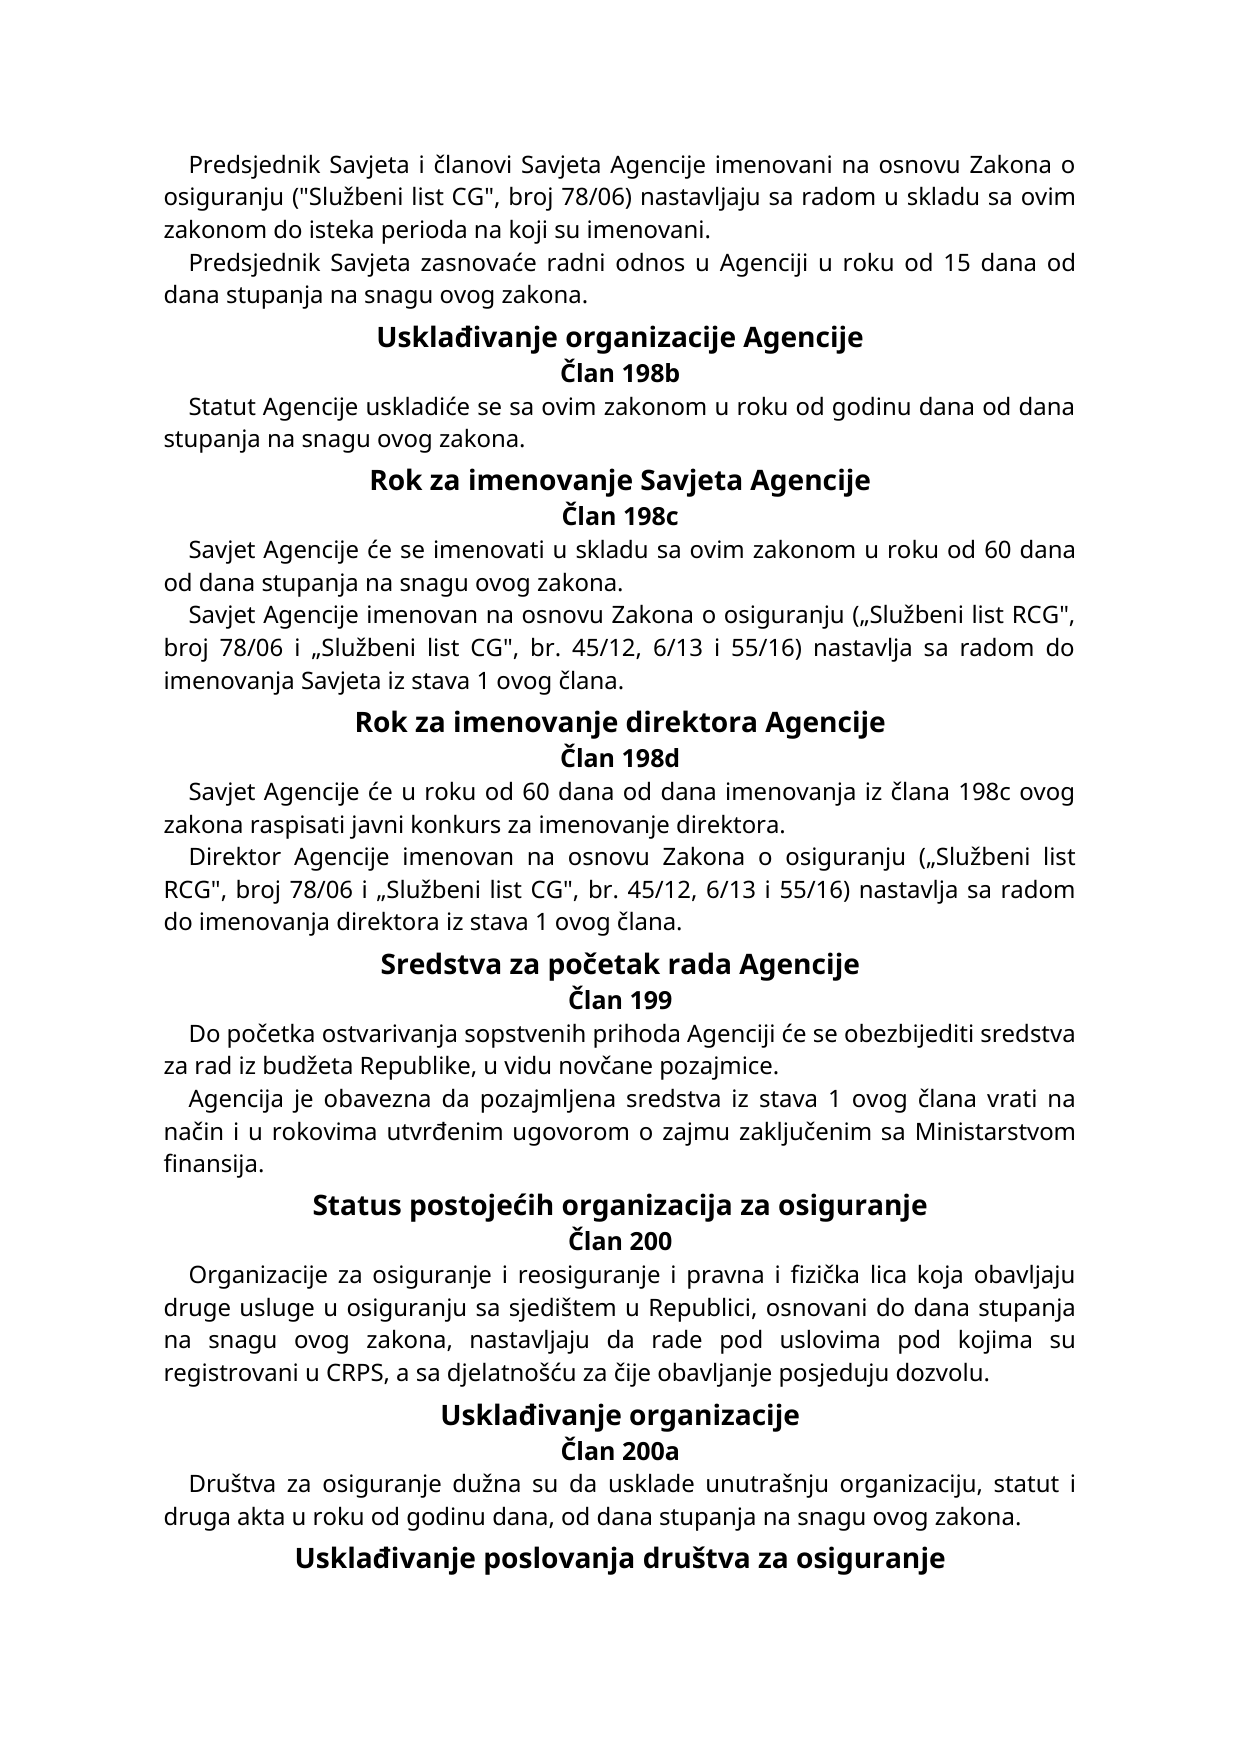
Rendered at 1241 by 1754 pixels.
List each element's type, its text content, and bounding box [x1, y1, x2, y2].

text Predsjednik Savjeta i članovi Savjeta Agencije imenovani na osnovu Zakona o osiguranju ("Službeni list CG", broj 78/06) nastavljaju sa radom u skladu sa ovim zakonom do isteka perioda na koji su imenovani. [163, 148, 1077, 245]
text Statut Agencije uskladiće se sa ovim zakonom u roku od godinu dana od dana stupanja na snagu ovog zakona. [163, 389, 1077, 454]
text Savjet Agencije će se imenovati u skladu sa ovim zakonom u roku od 60 dana od dana stupanja na snagu ovog zakona. [163, 533, 1077, 598]
text Sredstva za početak rada Agencije [148, 944, 1093, 982]
text Predsjednik Savjeta zasnovaće radni odnos u Agenciji u roku od 15 dana od dana stupanja na snagu ovog zakona. [163, 245, 1077, 311]
text Član 199 [148, 982, 1093, 1016]
text Savjet Agencije će u roku od 60 dana od dana imenovanja iz člana 198c ovog zakona raspisati javni konkurs za imenovanje direktora. [163, 775, 1077, 840]
text Društva za osiguranje dužna su da usklade unutrašnju organizaciju, statut i druga akta u roku od godinu dana, od dana stupanja na snagu ovog zakona. [163, 1467, 1077, 1532]
text Rok za imenovanje Savjeta Agencije [148, 461, 1093, 499]
text Usklađivanje poslovanja društva za osiguranje [148, 1539, 1093, 1577]
text Agencija je obavezna da pozajmljena sredstva iz stava 1 ovog člana vrati na način i u rokovima utvrđenim ugovorom o zajmu zaključenim sa Ministarstvom finansija. [163, 1082, 1077, 1179]
text Usklađivanje organizacije [148, 1395, 1093, 1433]
text Do početka ostvarivanja sopstvenih prihoda Agenciji će se obezbijediti sredstva za rad iz budžeta Republike, u vidu novčane pozajmice. [163, 1016, 1077, 1082]
text Član 198c [148, 499, 1093, 533]
text Status postojećih organizacija za osiguranje [148, 1186, 1093, 1224]
text Član 200 [148, 1224, 1093, 1258]
text Član 198d [148, 741, 1093, 775]
text Direktor Agencije imenovan na osnovu Zakona o osiguranju („Službeni list RCG", broj 78/06 i „Službeni list CG", br. 45/12, 6/13 i 55/16) nastavlja sa radom do imenovanja direktora iz stava 1 ovog člana. [163, 840, 1077, 938]
text Usklađivanje organizacije Agencije [148, 317, 1093, 355]
text Član 200a [148, 1433, 1093, 1467]
text Savjet Agencije imenovan na osnovu Zakona o osiguranju („Službeni list RCG", broj 78/06 i „Službeni list CG", br. 45/12, 6/13 i 55/16) nastavlja sa radom do imenovanja Savjeta iz stava 1 ovog člana. [163, 598, 1077, 696]
text Rok za imenovanje direktora Agencije [148, 702, 1093, 741]
text Član 198b [148, 355, 1093, 389]
text Organizacije za osiguranje i reosiguranje i pravna i fizička lica koja obavljaju druge usluge u osiguranju sa sjedištem u Republici, osnovani do dana stupanja na snagu ovog zakona, nastavljaju da rade pod uslovima pod kojima su registrovani u CRPS, a sa djelatnošću za čije obavljanje posjeduju dozvolu. [163, 1258, 1077, 1388]
